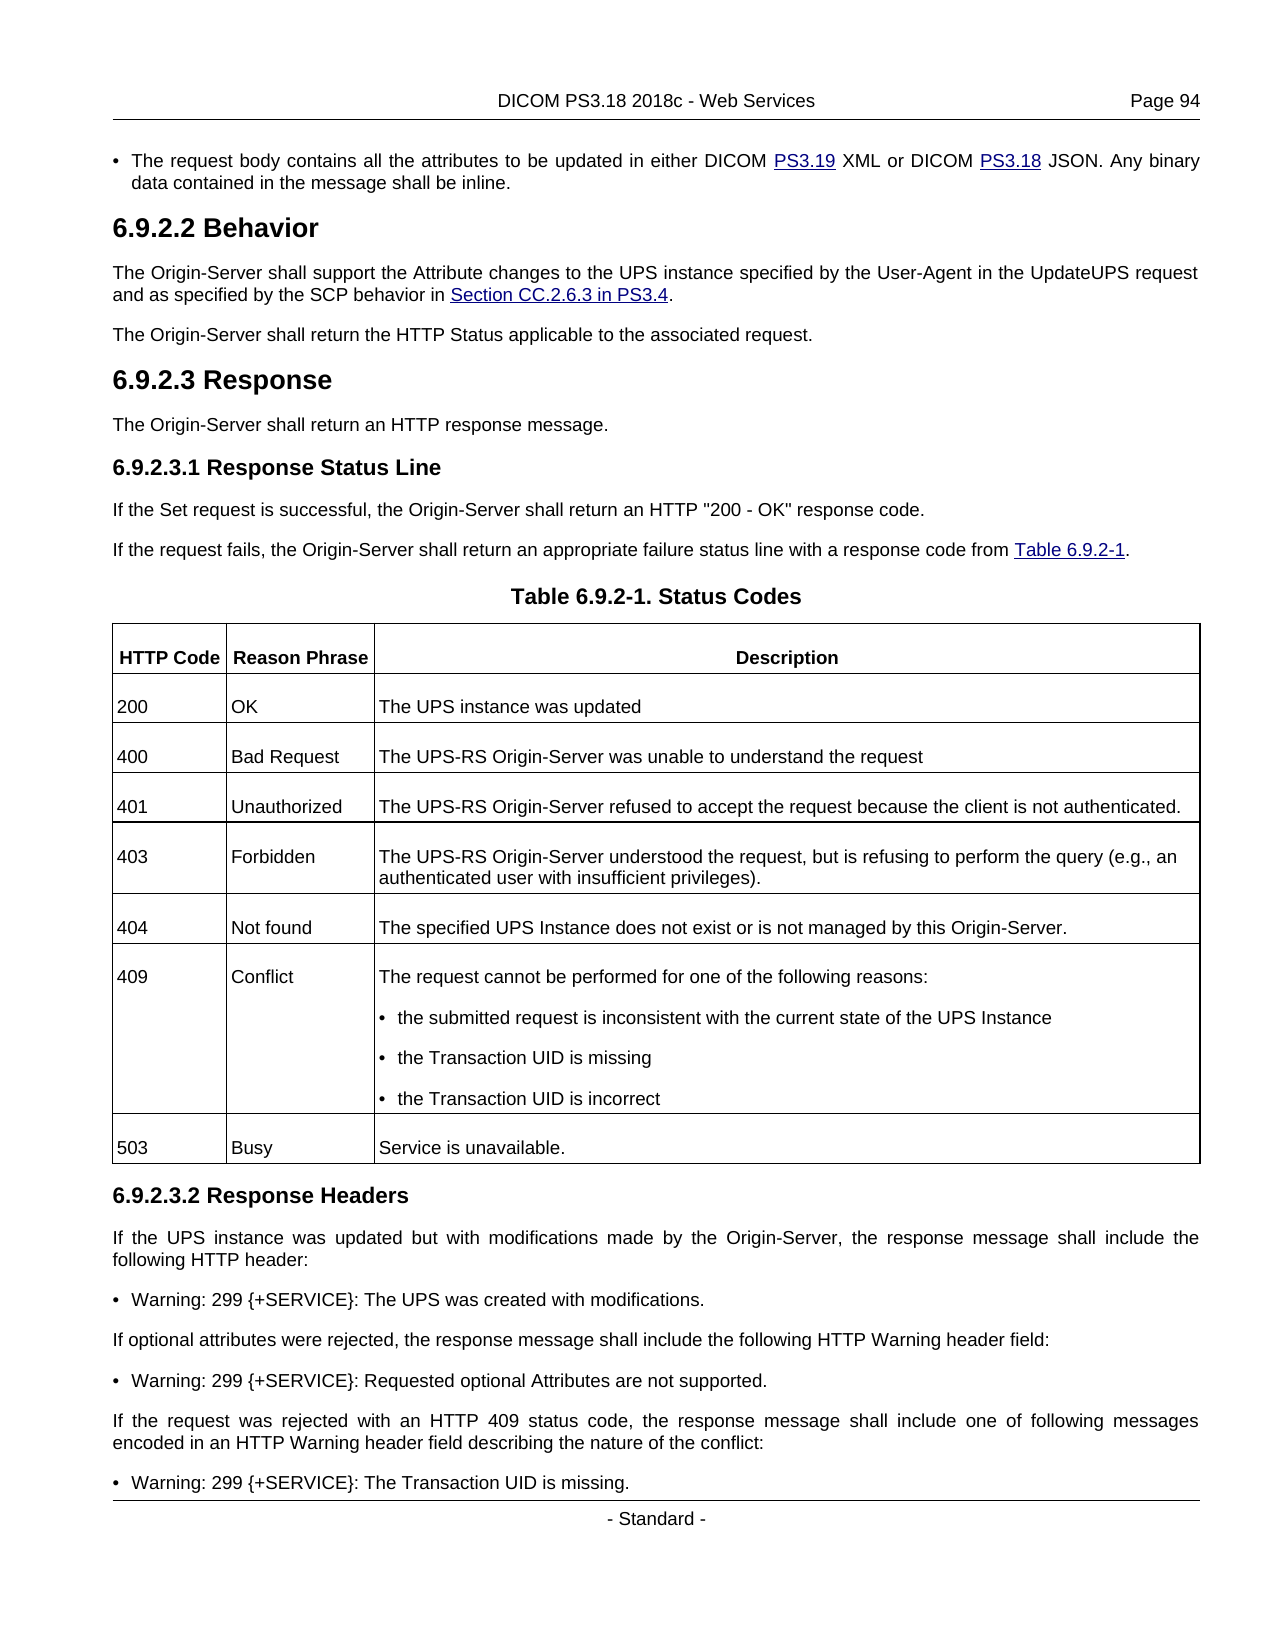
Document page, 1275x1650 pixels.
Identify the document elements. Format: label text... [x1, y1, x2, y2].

table_cell Busy [227, 1114, 374, 1163]
table_cell Unauthorized [227, 773, 374, 821]
table_header HTTP Code [113, 624, 226, 672]
table_cell The UPS instance was updated [375, 674, 1199, 722]
table_cell The specified UPS Instance does not exist or is not managed by this Origin-Server. [375, 894, 1199, 942]
table_cell 503 [113, 1114, 226, 1163]
text 6.9.2.3 Response [112, 364, 1200, 395]
text If the request fails, the Origin-Server shall return an appropriate failure status line with a response code from Table 6.9.2-1. [112, 539, 1200, 561]
list Warning: 299 {+SERVICE}: The UPS was created with modifications. [112, 1289, 1200, 1311]
list Warning: 299 {+SERVICE}: The Transaction UID is missing. [112, 1472, 1200, 1493]
list Warning: 299 {+SERVICE}: Requested optional Attributes are not supported. [112, 1369, 1200, 1391]
list The request body contains all the attributes to be updated in either DICOM PS3.19 XML or DICOM PS3.18 JSON. Any binary data contained in the message shall be inline. [112, 150, 1200, 193]
table_cell 400 [113, 723, 226, 772]
table_cell OK [227, 674, 374, 722]
table_cell 403 [113, 823, 226, 893]
table_cell The request cannot be performed for one of the following reasons: the submitted request is inconsistent with the current state of the UPS Instance the Transaction UID is missing the Transaction UID is incorrect [375, 944, 1199, 1113]
text 6.9.2.2 Behavior [112, 212, 1200, 243]
table_cell 409 [113, 944, 226, 1113]
text The Origin-Server shall return an HTTP response message. [112, 414, 1200, 436]
table_cell 200 [113, 674, 226, 722]
table_cell The UPS-RS Origin-Server understood the request, but is refusing to perform the query (e.g., an authenticated user with insufficient privileges). [375, 823, 1199, 893]
text If the UPS instance was updated but with modifications made by the Origin-Server, the response message shall include the following HTTP header: [112, 1227, 1200, 1270]
text The Origin-Server shall return the HTTP Status applicable to the associated request. [112, 324, 1200, 345]
table_cell The UPS-RS Origin-Server refused to accept the request because the client is not authenticated. [375, 773, 1199, 821]
text If optional attributes were rejected, the response message shall include the following HTTP Warning header field: [112, 1329, 1200, 1351]
text 6.9.2.3.2 Response Headers [112, 1182, 1200, 1208]
table_cell Bad Request [227, 723, 374, 772]
text If the request was rejected with an HTTP 409 status code, the response message shall include one of following messages encoded in an HTTP Warning header field describing the nature of the conflict: [112, 1410, 1200, 1453]
table_cell Conflict [227, 944, 374, 1113]
table_cell 401 [113, 773, 226, 821]
text Table 6.9.2-1. Status Codes [112, 583, 1200, 609]
text The Origin-Server shall support the Attribute changes to the UPS instance specified by the User-Agent in the UpdateUPS request and as specified by the SCP behavior in Section CC.2.6.3 in PS3.4. [112, 262, 1200, 305]
table_cell 404 [113, 894, 226, 942]
table_header Description [375, 624, 1199, 672]
table_cell Forbidden [227, 823, 374, 893]
table_cell The UPS-RS Origin-Server was unable to understand the request [375, 723, 1199, 772]
table_header Reason Phrase [227, 624, 374, 672]
text If the Set request is successful, the Origin-Server shall return an HTTP "200 - OK" response code. [112, 499, 1200, 521]
table_cell Service is unavailable. [375, 1114, 1199, 1163]
text 6.9.2.3.1 Response Status Line [112, 454, 1200, 480]
table_cell Not found [227, 894, 374, 942]
